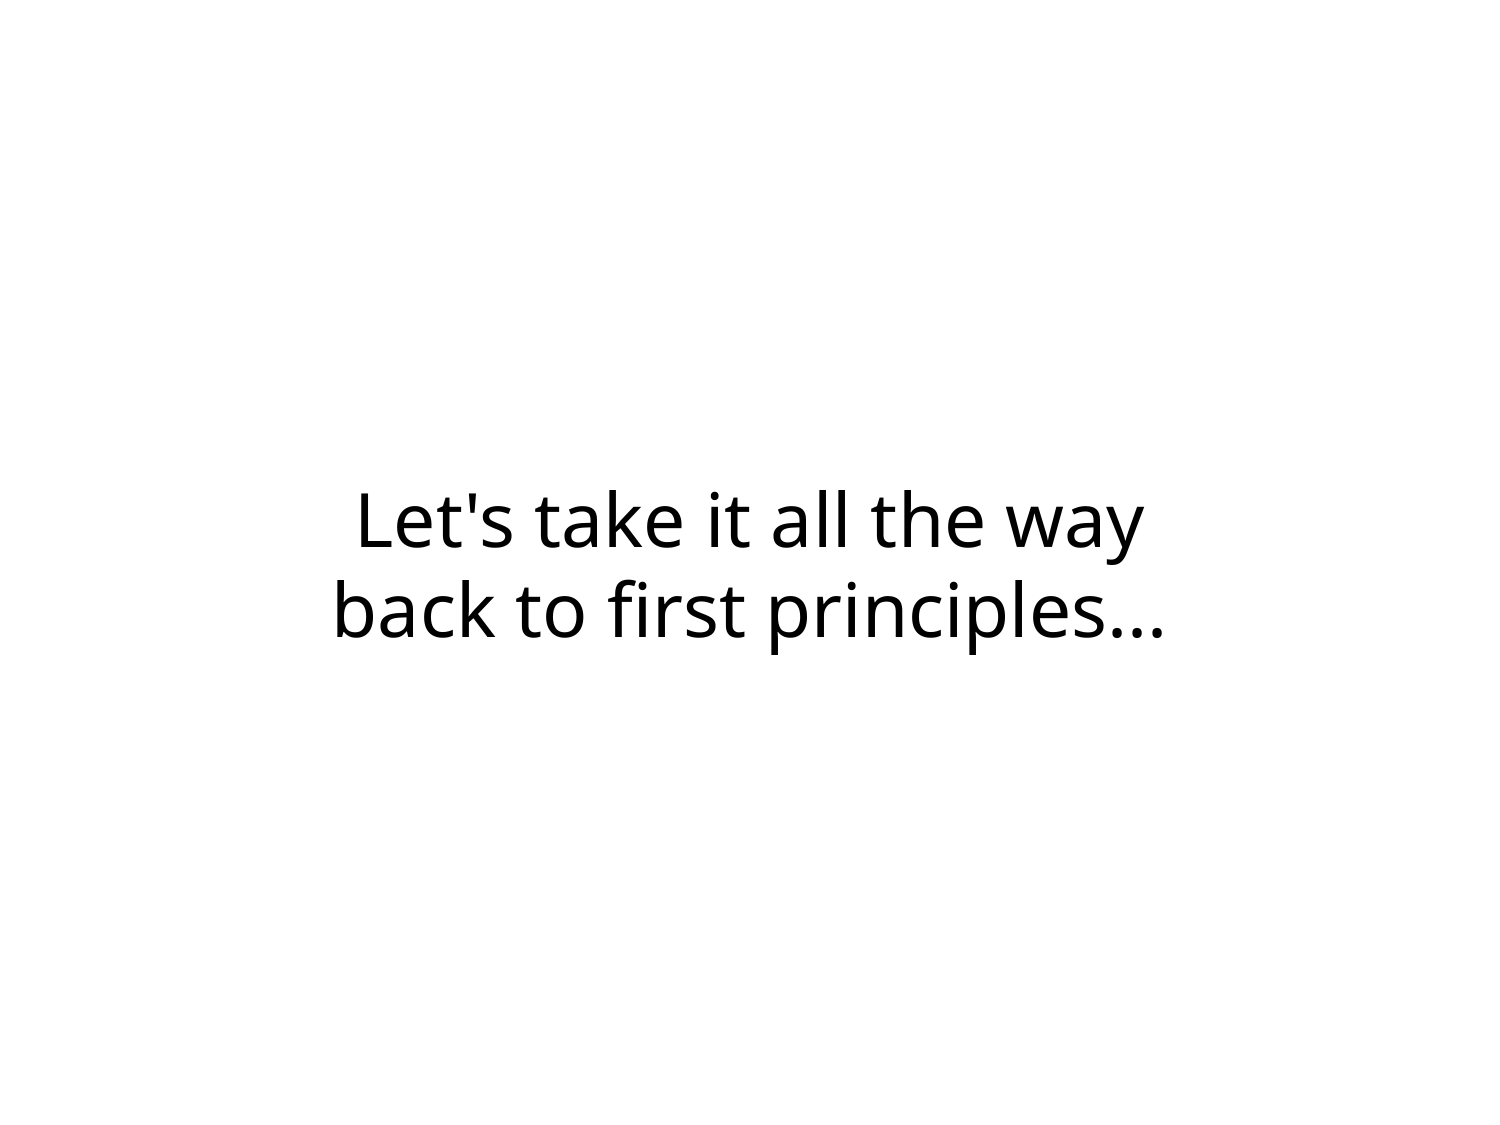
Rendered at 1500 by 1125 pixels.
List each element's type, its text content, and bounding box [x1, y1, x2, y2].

title Let's take it all the way back to first principles... [51, 470, 1449, 655]
